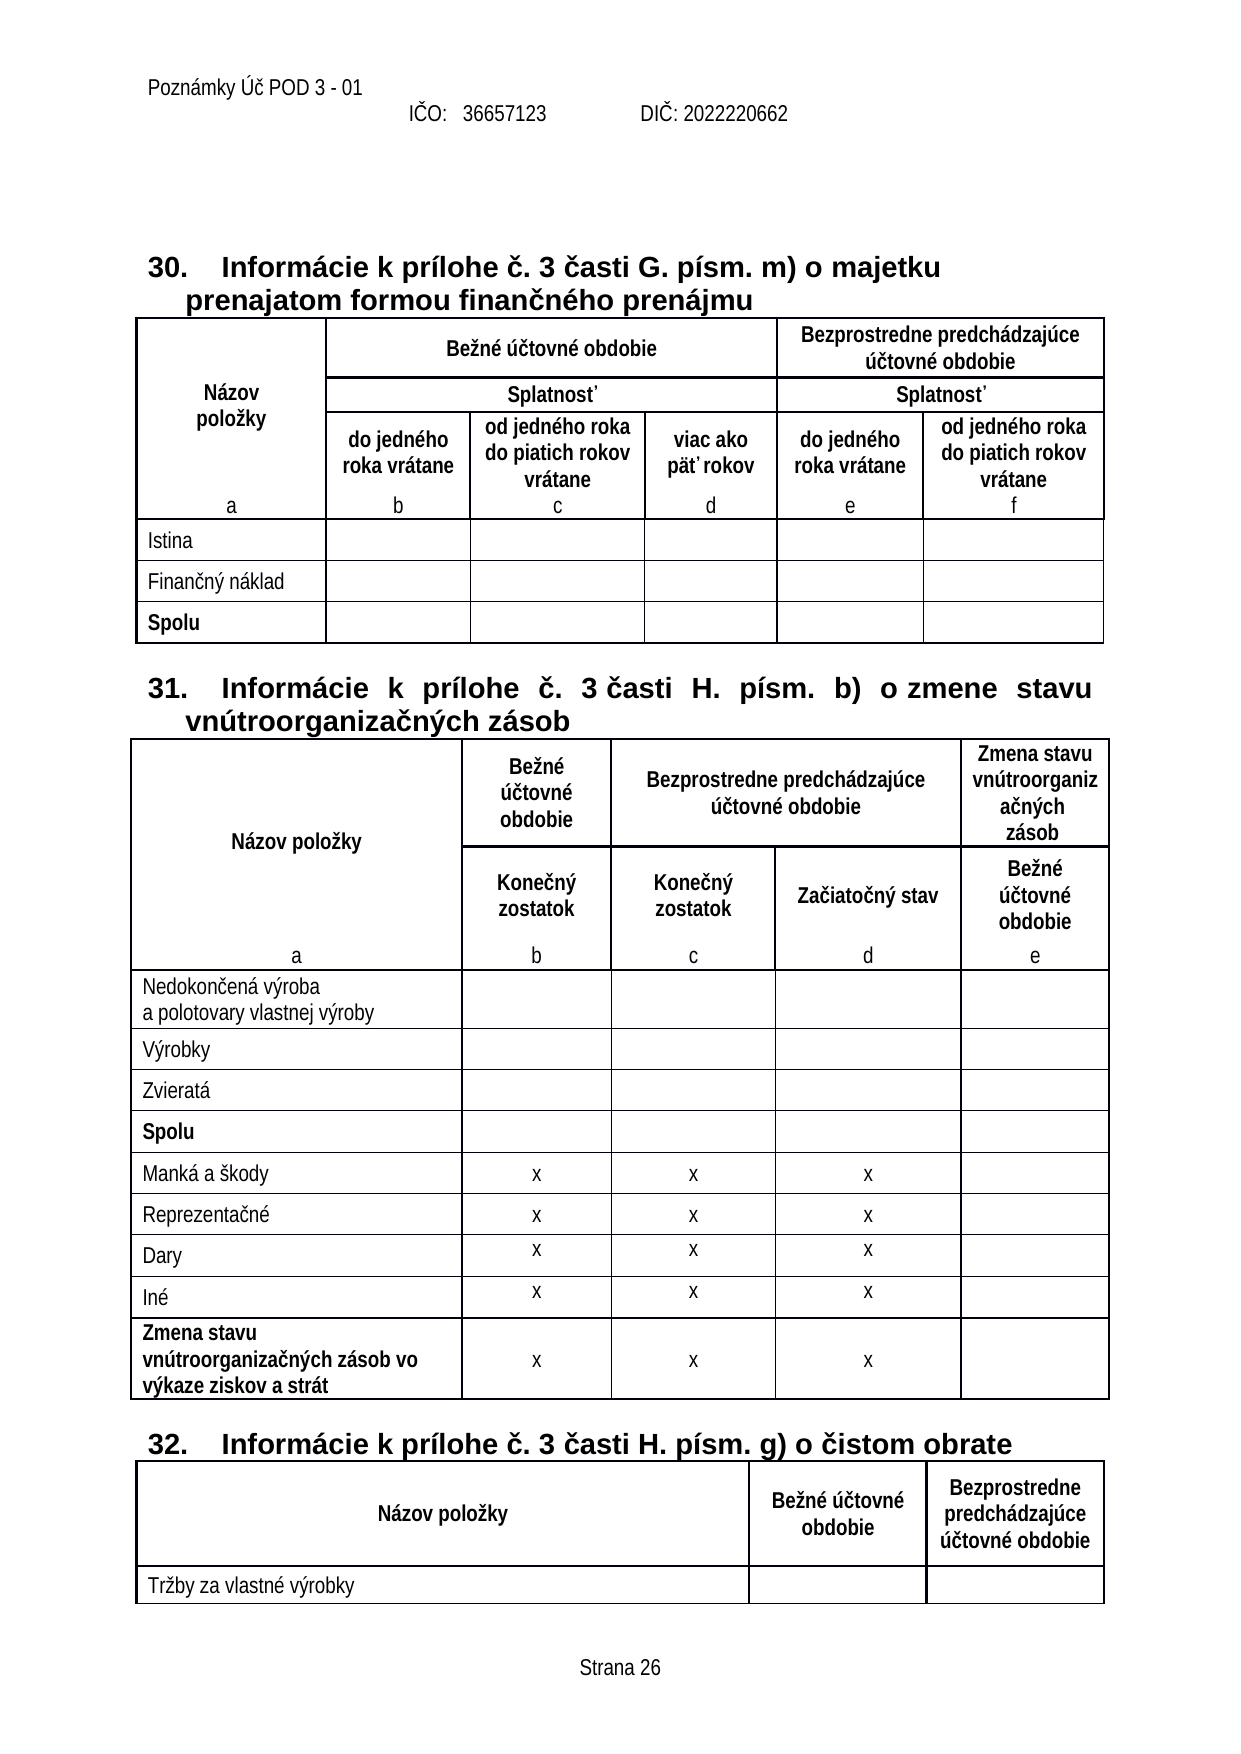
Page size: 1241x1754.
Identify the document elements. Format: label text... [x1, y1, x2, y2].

table_cell x [463, 1319, 611, 1398]
table_cell [463, 1111, 611, 1152]
table_cell [962, 971, 1108, 1028]
table_cell [645, 561, 776, 601]
table_cell f [924, 492, 1103, 518]
table_cell [612, 1111, 775, 1152]
table_cell x [463, 1194, 611, 1234]
table_cell [463, 971, 611, 1028]
table_cell Nedokončená výroba a polotovary vlastnej výroby [132, 971, 461, 1028]
table_header Názov položky [132, 740, 461, 942]
table_cell [327, 561, 470, 601]
table_cell [471, 561, 644, 601]
table_header Bežné účtovné obdobie [327, 319, 776, 376]
table_cell x [776, 1153, 960, 1193]
table_cell [327, 602, 470, 642]
table_cell Konečný zostatok [463, 848, 610, 942]
table_cell [962, 1070, 1108, 1110]
table_header Bežné účtovné obdobie [750, 1462, 925, 1565]
table_header Bezprostredne predchádzajúce účtovné obdobie [778, 319, 1103, 376]
table_cell [962, 1153, 1108, 1193]
table_cell b [327, 492, 469, 518]
table_cell Začiatočný stav [776, 848, 960, 942]
table_cell Konečný zostatok [612, 848, 774, 942]
table_cell a [132, 942, 461, 968]
table_cell x [463, 1277, 611, 1317]
table_header Zmena stavu vnútroorganizačných zásob [962, 740, 1108, 845]
table_cell [645, 520, 776, 559]
table_cell [612, 971, 775, 1028]
title Informácie k prílohe č. 3 časti H. písm. b) o zmene stavu vnútroorganizačných zásob [148, 671, 1092, 738]
table_cell x [776, 1194, 960, 1234]
table_header Bežné účtovné obdobie [463, 740, 610, 845]
table_cell e [778, 492, 922, 518]
table_cell od jedného roka do piatich rokov vrátane [924, 413, 1103, 492]
table_cell Tržby za vlastné výrobky [138, 1567, 748, 1603]
table_header Bezprostredne predchádzajúce účtovné obdobie [928, 1462, 1103, 1565]
table_cell [612, 1029, 775, 1069]
table_cell Spolu [138, 602, 325, 642]
table_cell Zvieratá [132, 1070, 461, 1110]
table_cell [778, 602, 923, 642]
table_cell Výrobky [132, 1029, 461, 1069]
table_cell x [612, 1277, 775, 1317]
table_cell [962, 1319, 1108, 1398]
table_cell e [962, 942, 1108, 968]
table_cell [471, 602, 644, 642]
table_cell [471, 520, 644, 559]
table_header Názov položky [138, 1462, 748, 1565]
table_cell Finančný náklad [138, 561, 325, 601]
table_cell b [463, 942, 610, 968]
table_cell d [646, 492, 776, 518]
table_cell [924, 561, 1103, 601]
table_cell [645, 602, 776, 642]
table_cell [776, 971, 960, 1028]
table_cell [327, 520, 470, 559]
table_cell Istina [138, 520, 325, 559]
table_cell [778, 520, 923, 559]
table_cell [778, 561, 923, 601]
table_cell Manká a škody [132, 1153, 461, 1193]
table_cell [750, 1567, 925, 1603]
table_cell od jedného roka do piatich rokov vrátane [471, 413, 644, 492]
table_cell x [776, 1277, 960, 1317]
table_cell [962, 1277, 1108, 1317]
table_cell Splatnosť [327, 379, 776, 411]
table_cell do jedného roka vrátane [778, 413, 922, 492]
table_cell [463, 1029, 611, 1069]
table_header Bezprostredne predchádzajúce účtovné obdobie [612, 740, 960, 845]
table_cell a [138, 492, 325, 518]
table_cell x [776, 1319, 960, 1398]
table_cell x [612, 1153, 775, 1193]
table_cell viac ako päť rokov [646, 413, 776, 492]
title Informácie k prílohe č. 3 časti G. písm. m) o majetku prenajatom formou finančného prenájmu [148, 250, 1092, 317]
table_cell Dary [132, 1235, 461, 1276]
table_cell c [612, 942, 774, 968]
title Informácie k prílohe č. 3 časti H. písm. g) o čistom obrate [148, 1427, 1092, 1460]
table_cell x [612, 1194, 775, 1234]
table_cell Reprezentačné [132, 1194, 461, 1234]
table_cell [776, 1070, 960, 1110]
table_cell [924, 520, 1103, 559]
table_cell [962, 1194, 1108, 1234]
table_cell [962, 1029, 1108, 1069]
table_cell [928, 1567, 1103, 1603]
table_cell Spolu [132, 1111, 461, 1152]
table_cell x [776, 1235, 960, 1276]
table_cell [463, 1070, 611, 1110]
table_cell Iné [132, 1277, 461, 1317]
table_cell d [776, 942, 960, 968]
table_cell Splatnosť [778, 379, 1103, 411]
table_cell [612, 1070, 775, 1110]
table_cell Bežné účtovné obdobie [962, 848, 1108, 942]
table_cell c [471, 492, 644, 518]
table_cell x [612, 1319, 775, 1398]
table_cell [776, 1029, 960, 1069]
table_cell Zmena stavu vnútroorganizačných zásob vo výkaze ziskov a strát [132, 1319, 461, 1398]
table_cell [962, 1111, 1108, 1152]
table_cell do jedného roka vrátane [327, 413, 469, 492]
table_cell x [463, 1153, 611, 1193]
table_cell x [463, 1235, 611, 1276]
table_cell [776, 1111, 960, 1152]
table_cell [962, 1235, 1108, 1276]
table_header Názov položky [138, 319, 325, 492]
table_cell x [612, 1235, 775, 1276]
table_cell [924, 602, 1103, 642]
